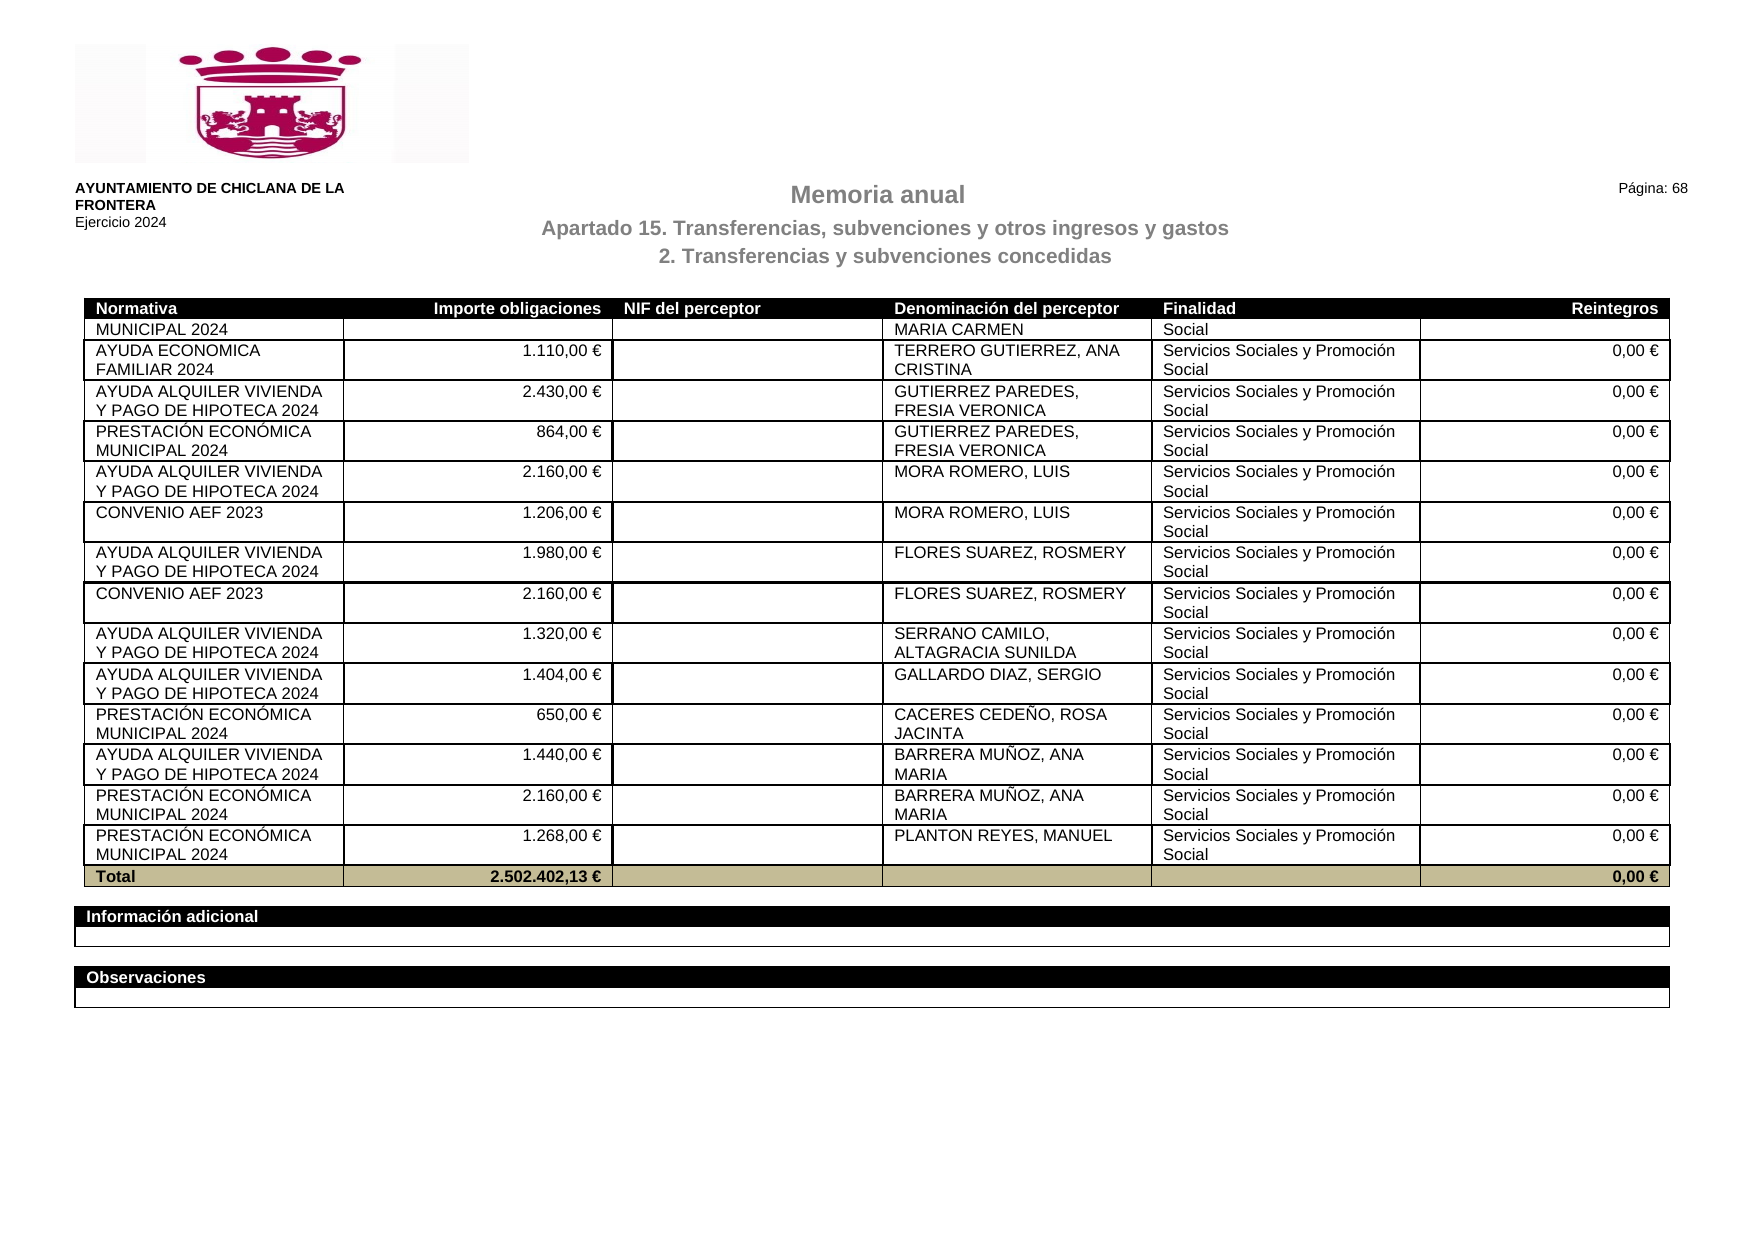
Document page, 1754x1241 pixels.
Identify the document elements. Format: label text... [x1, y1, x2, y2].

table_cell Servicios Sociales y Promoción Social [1153, 664, 1419, 703]
table_cell PRESTACIÓN ECONÓMICA MUNICIPAL 2024 [85, 786, 343, 824]
table_cell [613, 319, 882, 339]
table_cell CONVENIO AEF 2023 [85, 584, 343, 622]
table_cell 0,00 € [1421, 705, 1669, 743]
table_cell 1.320,00 € [344, 624, 612, 662]
table_cell [613, 786, 882, 824]
table_header Finalidad [1152, 299, 1420, 318]
table_cell 0,00 € [1421, 503, 1669, 541]
table_cell Servicios Sociales y Promoción Social [1152, 786, 1420, 824]
table_header Importe obligaciones [344, 299, 612, 318]
table_cell 650,00 € [344, 705, 612, 743]
table_cell AYUDA ECONOMICA FAMILIAR 2024 [85, 341, 343, 379]
table_cell Servicios Sociales y Promoción Social [1152, 705, 1420, 743]
table_cell 2.502.402,13 € [344, 866, 612, 886]
table_cell Servicios Sociales y Promoción Social [1153, 503, 1419, 541]
table_cell Servicios Sociales y Promoción Social [1153, 584, 1419, 622]
table_cell [613, 624, 882, 662]
table_cell 0,00 € [1421, 866, 1669, 886]
table_cell AYUDA ALQUILER VIVIENDA Y PAGO DE HIPOTECA 2024 [85, 381, 343, 420]
table_cell [883, 866, 1151, 886]
table_cell GUTIERREZ PAREDES, FRESIA VERONICA [884, 422, 1151, 460]
table_cell [613, 381, 882, 420]
table_cell [614, 745, 882, 783]
table_cell [614, 341, 882, 379]
table_cell Servicios Sociales y Promoción Social [1152, 462, 1420, 501]
table_cell Servicios Sociales y Promoción Social [1153, 422, 1419, 460]
table_cell 2.430,00 € [344, 381, 612, 420]
table_cell AYUDA ALQUILER VIVIENDA Y PAGO DE HIPOTECA 2024 [85, 745, 343, 783]
table_cell [614, 826, 882, 864]
table_cell 1.404,00 € [345, 664, 611, 703]
table_cell FLORES SUAREZ, ROSMERY [884, 584, 1151, 622]
table_cell BARRERA MUÑOZ, ANA MARIA [884, 745, 1151, 783]
table_cell 1.980,00 € [344, 543, 612, 581]
table_cell TERRERO GUTIERREZ, ANA CRISTINA [884, 341, 1151, 379]
table_cell PRESTACIÓN ECONÓMICA MUNICIPAL 2024 [85, 826, 343, 864]
table_header Información adicional [76, 907, 1669, 926]
table_cell Servicios Sociales y Promoción Social [1153, 745, 1419, 783]
table_cell 0,00 € [1421, 826, 1669, 864]
table_cell 0,00 € [1421, 462, 1669, 501]
table_cell [614, 664, 882, 703]
table_cell 0,00 € [1421, 786, 1669, 824]
table_cell PRESTACIÓN ECONÓMICA MUNICIPAL 2024 [85, 705, 343, 743]
table_cell 0,00 € [1421, 381, 1669, 420]
table_cell Servicios Sociales y Promoción Social [1152, 543, 1420, 581]
table_cell [344, 319, 612, 339]
table_cell [614, 584, 882, 622]
table_cell BARRERA MUÑOZ, ANA MARIA [883, 786, 1151, 824]
table_cell 2.160,00 € [344, 462, 612, 501]
table_cell 0,00 € [1421, 341, 1669, 379]
table_cell Servicios Sociales y Promoción Social [1152, 624, 1420, 662]
table_cell MARIA CARMEN [883, 319, 1151, 339]
table_cell AYUDA ALQUILER VIVIENDA Y PAGO DE HIPOTECA 2024 [85, 543, 343, 581]
table_cell 0,00 € [1421, 584, 1669, 622]
table_cell [613, 462, 882, 501]
table_cell [1421, 319, 1669, 339]
table_header NIF del perceptor [613, 299, 882, 318]
table_cell PLANTON REYES, MANUEL [884, 826, 1151, 864]
table_cell Social [1152, 319, 1420, 339]
table_header Observaciones [76, 968, 1669, 987]
table_cell Servicios Sociales y Promoción Social [1152, 381, 1420, 420]
table_cell AYUDA ALQUILER VIVIENDA Y PAGO DE HIPOTECA 2024 [85, 624, 343, 662]
table_cell 0,00 € [1421, 745, 1669, 783]
table_cell MORA ROMERO, LUIS [884, 503, 1151, 541]
table_cell PRESTACIÓN ECONÓMICA MUNICIPAL 2024 [85, 422, 343, 460]
table_cell [76, 927, 1669, 946]
table_cell FLORES SUAREZ, ROSMERY [883, 543, 1151, 581]
table_cell 0,00 € [1421, 543, 1669, 581]
table_cell 864,00 € [345, 422, 611, 460]
table_cell CONVENIO AEF 2023 [85, 503, 343, 541]
table_cell GALLARDO DIAZ, SERGIO [884, 664, 1151, 703]
table_cell SERRANO CAMILO, ALTAGRACIA SUNILDA [883, 624, 1151, 662]
table_cell [613, 705, 882, 743]
table_header Denominación del perceptor [883, 299, 1151, 318]
table_cell [613, 866, 882, 886]
table_cell CACERES CEDEÑO, ROSA JACINTA [883, 705, 1151, 743]
table_cell [1152, 866, 1420, 886]
table_cell Servicios Sociales y Promoción Social [1153, 826, 1419, 864]
table_cell [614, 422, 882, 460]
table_cell [613, 543, 882, 581]
table_cell 1.206,00 € [345, 503, 611, 541]
table_header Reintegros [1421, 299, 1669, 318]
table_cell GUTIERREZ PAREDES, FRESIA VERONICA [883, 381, 1151, 420]
table_cell 1.110,00 € [345, 341, 611, 379]
table_cell AYUDA ALQUILER VIVIENDA Y PAGO DE HIPOTECA 2024 [85, 664, 343, 703]
table_cell [614, 503, 882, 541]
table_cell 0,00 € [1421, 624, 1669, 662]
table_cell AYUDA ALQUILER VIVIENDA Y PAGO DE HIPOTECA 2024 [85, 462, 343, 501]
table_cell 2.160,00 € [344, 786, 612, 824]
table_cell MUNICIPAL 2024 [85, 319, 343, 339]
table_header Normativa [85, 299, 343, 318]
table_cell 0,00 € [1421, 422, 1669, 460]
table_cell 0,00 € [1421, 664, 1669, 703]
table_cell Servicios Sociales y Promoción Social [1153, 341, 1419, 379]
table_cell Total [85, 866, 343, 886]
table_cell 2.160,00 € [345, 584, 611, 622]
table_cell MORA ROMERO, LUIS [883, 462, 1151, 501]
table_cell 1.268,00 € [345, 826, 611, 864]
table_cell [76, 988, 1669, 1007]
table_cell 1.440,00 € [345, 745, 611, 783]
picture [75, 44, 469, 163]
